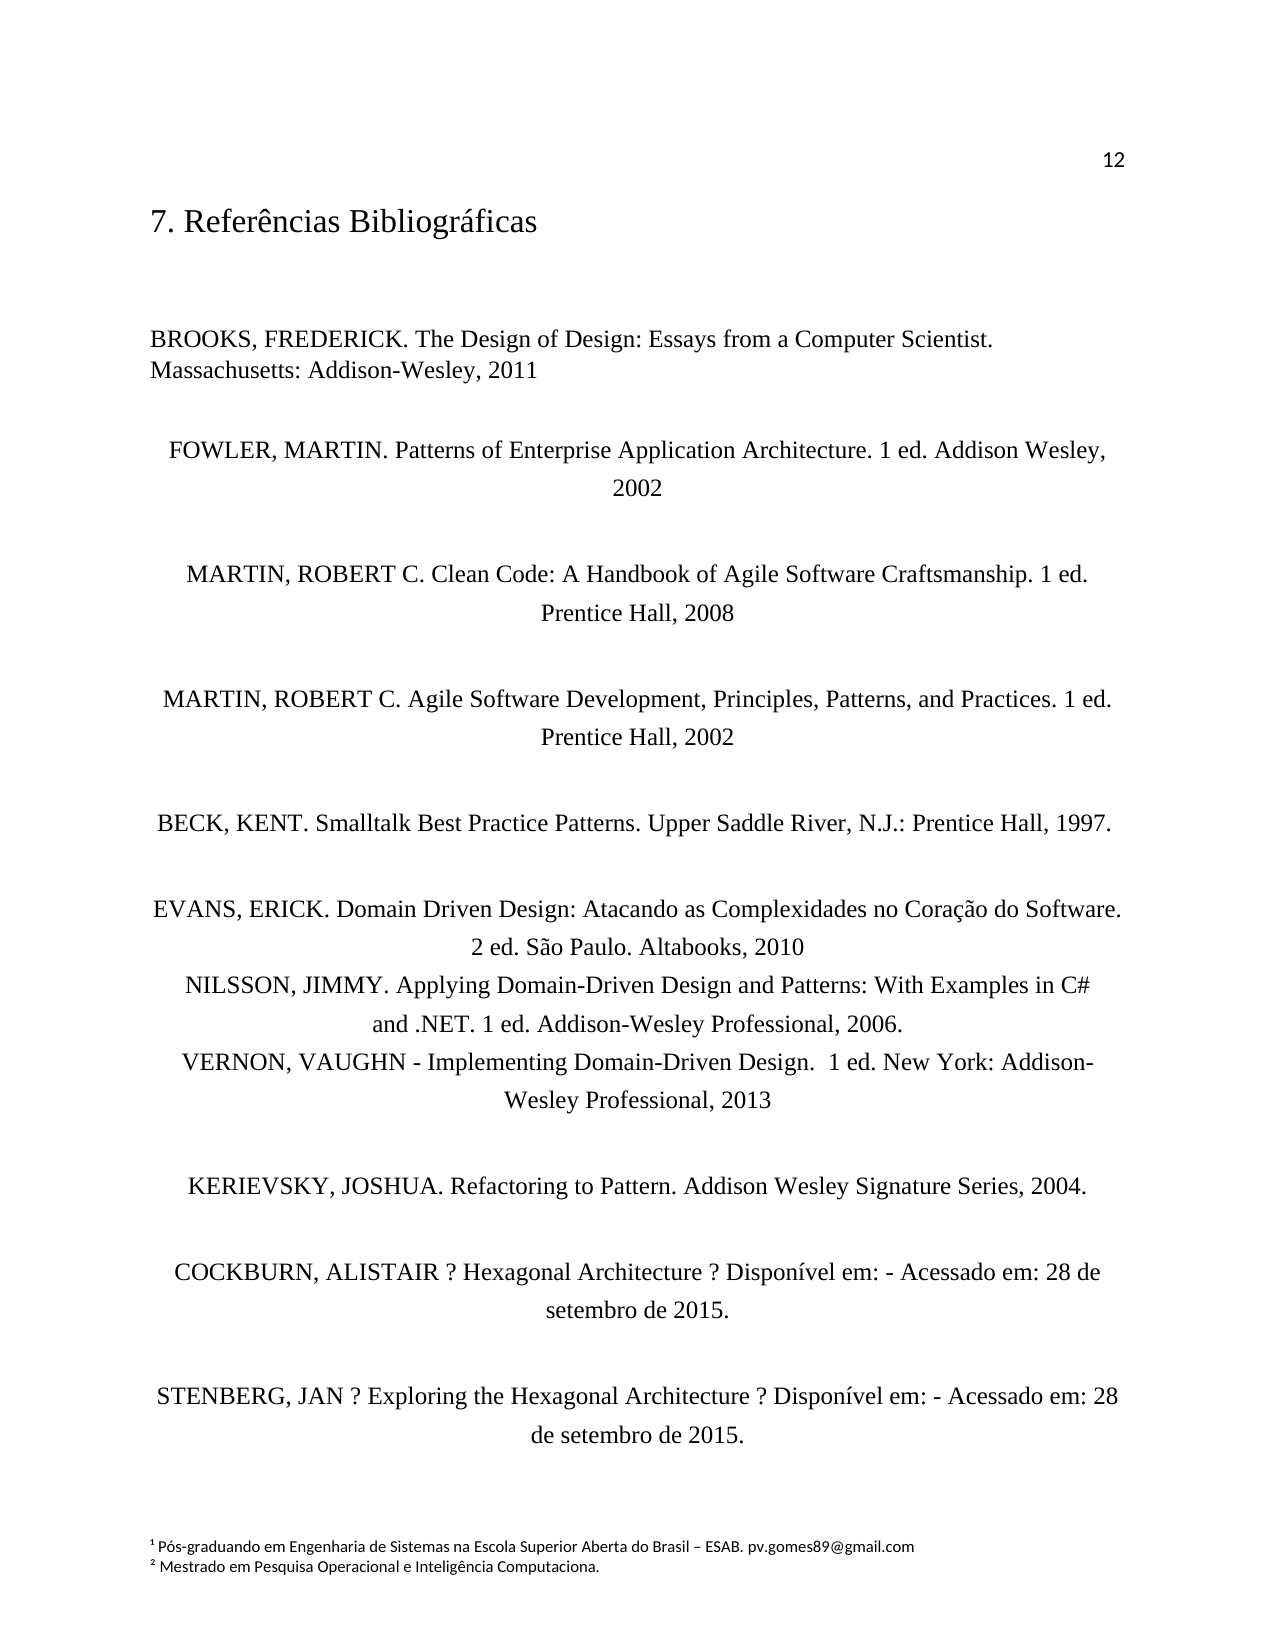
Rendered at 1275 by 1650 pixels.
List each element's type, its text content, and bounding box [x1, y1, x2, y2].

text STENBERG, JAN ? Exploring the Hexagonal Architecture ? Disponível em: - Acessado em: 28 de setembro de 2015. [150, 1382, 1125, 1448]
text BECK, KENT. Smalltalk Best Practice Patterns. Upper Saddle River, N.J.: Prentice Hall, 1997. [150, 809, 1125, 837]
text EVANS, ERICK. Domain Driven Design: Atacando as Complexidades no Coração do Software. 2 ed. São Paulo. Altabooks, 2010 [150, 895, 1125, 961]
text COCKBURN, ALISTAIR ? Hexagonal Architecture ? Disponível em: - Acessado em: 28 de setembro de 2015. [150, 1258, 1125, 1324]
text MARTIN, ROBERT C. Agile Software Development, Principles, Patterns, and Practices. 1 ed. Prentice Hall, 2002 [150, 685, 1125, 751]
text MARTIN, ROBERT C. Clean Code: A Handbook of Agile Software Craftsmanship. 1 ed. Prentice Hall, 2008 [150, 560, 1125, 626]
text KERIEVSKY, JOSHUA. Refactoring to Pattern. Addison Wesley Signature Series, 2004. [150, 1172, 1125, 1200]
text BROOKS, FREDERICK. The Design of Design: Essays from a Computer Scientist. Massachusetts: Addison-Wesley, 2011 [150, 295, 1125, 384]
text FOWLER, MARTIN. Patterns of Enterprise Application Architecture. 1 ed. Addison Wesley, 2002 [150, 436, 1125, 502]
subtitle 7. Referências Bibliográficas [150, 203, 1125, 240]
text VERNON, VAUGHN - Implementing Domain-Driven Design. 1 ed. New York: Addison-Wesley Professional, 2013 [150, 1048, 1125, 1114]
text NILSSON, JIMMY. Applying Domain-Driven Design and Patterns: With Examples in C# and .NET. 1 ed. Addison-Wesley Professional, 2006. [150, 971, 1125, 1037]
